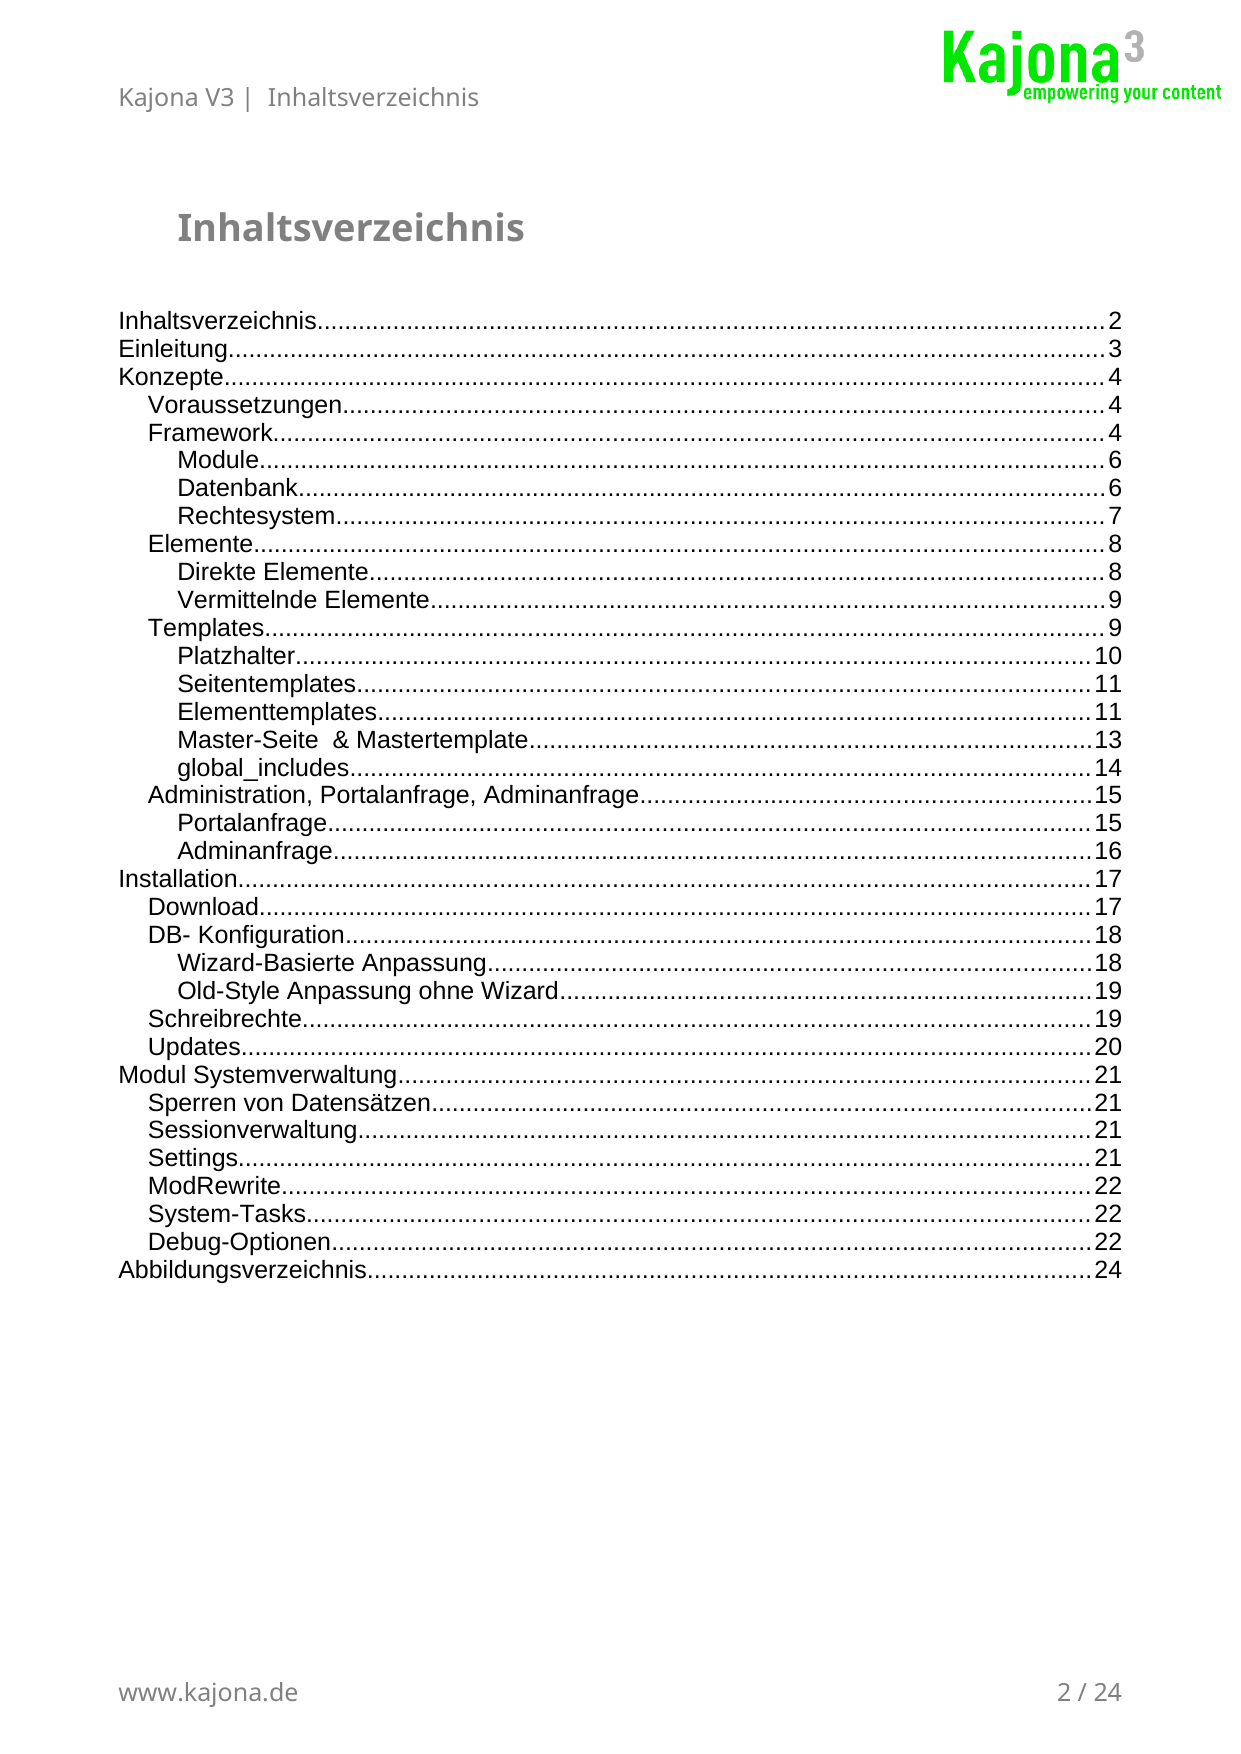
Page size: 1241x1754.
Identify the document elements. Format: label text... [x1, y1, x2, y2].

text Master-Seite & Mastertemplate 13 [177, 726, 1122, 753]
text DB- Konfiguration 18 [148, 921, 1122, 949]
text Installation 17 [118, 865, 1122, 893]
text Elemente 8 [148, 530, 1122, 558]
text Adminanfrage 16 [177, 837, 1122, 865]
text System-Tasks 22 [148, 1200, 1122, 1228]
picture [944, 30, 1221, 103]
text Konzepte 4 [118, 363, 1122, 391]
text Sperren von Datensätzen 21 [148, 1088, 1122, 1116]
text Module 6 [177, 446, 1122, 474]
text Abbildungsverzeichnis 24 [118, 1256, 1122, 1284]
text Einleitung 3 [118, 335, 1122, 363]
text global_includes 14 [177, 753, 1122, 781]
text Platzhalter 10 [177, 642, 1122, 670]
text Seitentemplates 11 [177, 670, 1122, 698]
text Wizard-Basierte Anpassung 18 [177, 949, 1122, 977]
text Download 17 [148, 893, 1122, 921]
subtitle Inhaltsverzeichnis [118, 201, 1122, 253]
text Administration, Portalanfrage, Adminanfrage 15 [148, 781, 1122, 809]
text Templates 9 [148, 614, 1122, 642]
text Datenbank 6 [177, 474, 1122, 502]
text Settings 21 [148, 1144, 1122, 1172]
text Debug-Optionen 22 [148, 1228, 1122, 1256]
text Sessionverwaltung 21 [148, 1116, 1122, 1144]
text Schreibrechte 19 [148, 1005, 1122, 1033]
text ModRewrite 22 [148, 1172, 1122, 1200]
text Old-Style Anpassung ohne Wizard 19 [177, 977, 1122, 1005]
text Elementtemplates 11 [177, 698, 1122, 726]
text Framework 4 [148, 418, 1122, 446]
text Modul Systemverwaltung 21 [118, 1061, 1122, 1088]
text Voraussetzungen 4 [148, 391, 1122, 418]
text Inhaltsverzeichnis 2 [118, 307, 1122, 335]
text Portalanfrage 15 [177, 809, 1122, 837]
text Direkte Elemente 8 [177, 558, 1122, 586]
text Vermittelnde Elemente 9 [177, 586, 1122, 614]
text Rechtesystem 7 [177, 502, 1122, 530]
text Updates 20 [148, 1033, 1122, 1061]
